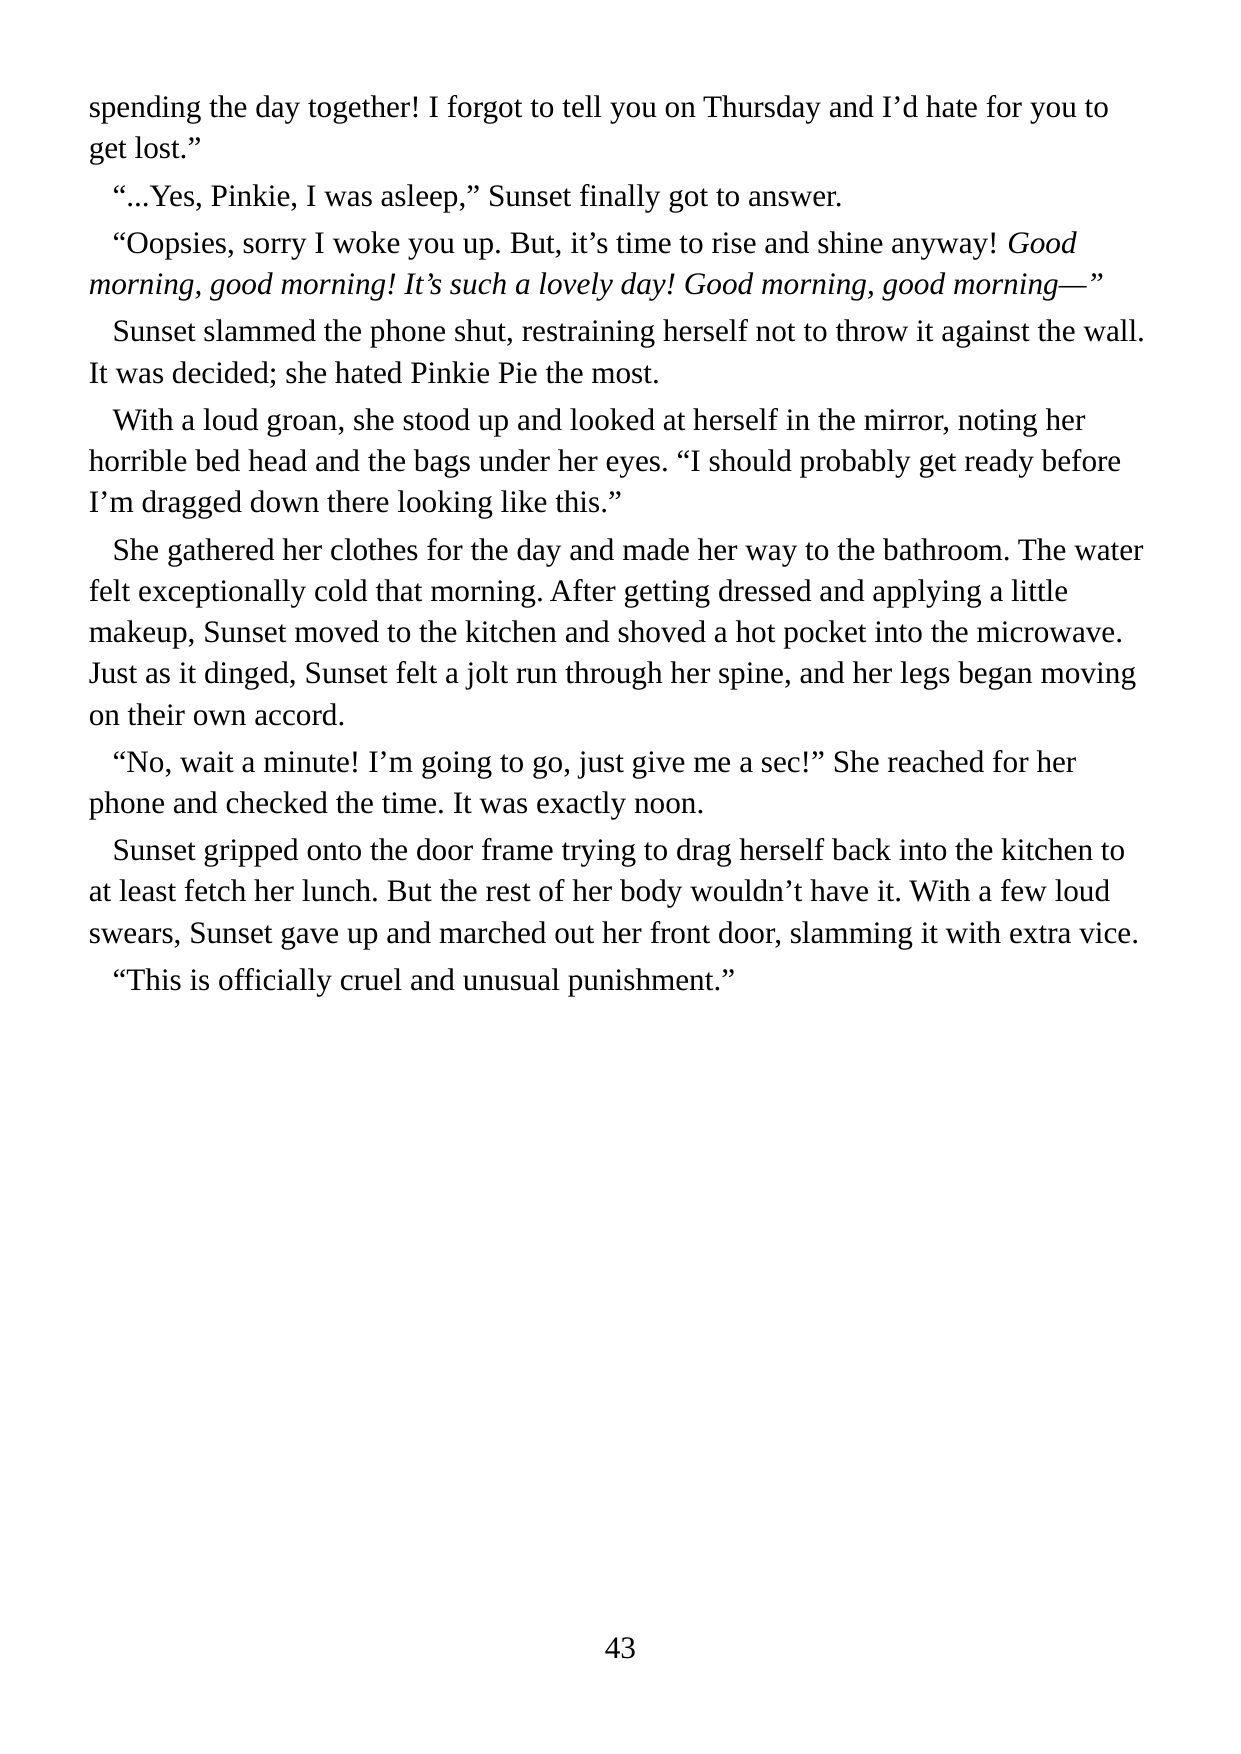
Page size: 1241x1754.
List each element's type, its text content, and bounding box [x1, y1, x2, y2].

text spending the day together! I forgot to tell you on Thursday and I’d hate for you to get lost.” [88, 88, 1152, 166]
text Sunset slammed the phone shut, restraining herself not to throw it against the wall. It was decided; she hated Pinkie Pie the most. [88, 313, 1152, 390]
text “...Yes, Pinkie, I was asleep,” Sunset finally got to answer. [88, 177, 1152, 213]
text “Oopsies, sorry I woke you up. But, it’s time to rise and shine anyway! Good morning, good morning! It’s such a lovely day! Good morning, good morning—” [88, 224, 1152, 301]
text With a loud groan, she stood up and looked at herself in the mirror, noting her horrible bed head and the bags under her eyes. “I should probably get ready before I’m dragged down there looking like this.” [88, 401, 1152, 519]
text “This is officially cruel and unusual punishment.” [88, 961, 1152, 997]
text “No, wait a minute! I’m going to go, just give me a sec!” She reached for her phone and checked the time. It was exactly noon. [88, 743, 1152, 820]
text Sunset gripped onto the door frame trying to drag herself back into the kitchen to at least fetch her lunch. But the rest of her body wouldn’t have it. With a few loud swears, Sunset gave up and marched out her front door, slamming it with extra vice. [88, 831, 1152, 950]
text She gathered her clothes for the day and made her way to the bathroom. The water felt exceptionally cold that morning. After getting dressed and applying a little makeup, Sunset moved to the kitchen and shoved a hot pocket into the microwave. Just as it dinged, Sunset felt a jolt run through her spine, and her legs began moving on their own accord. [88, 531, 1152, 732]
